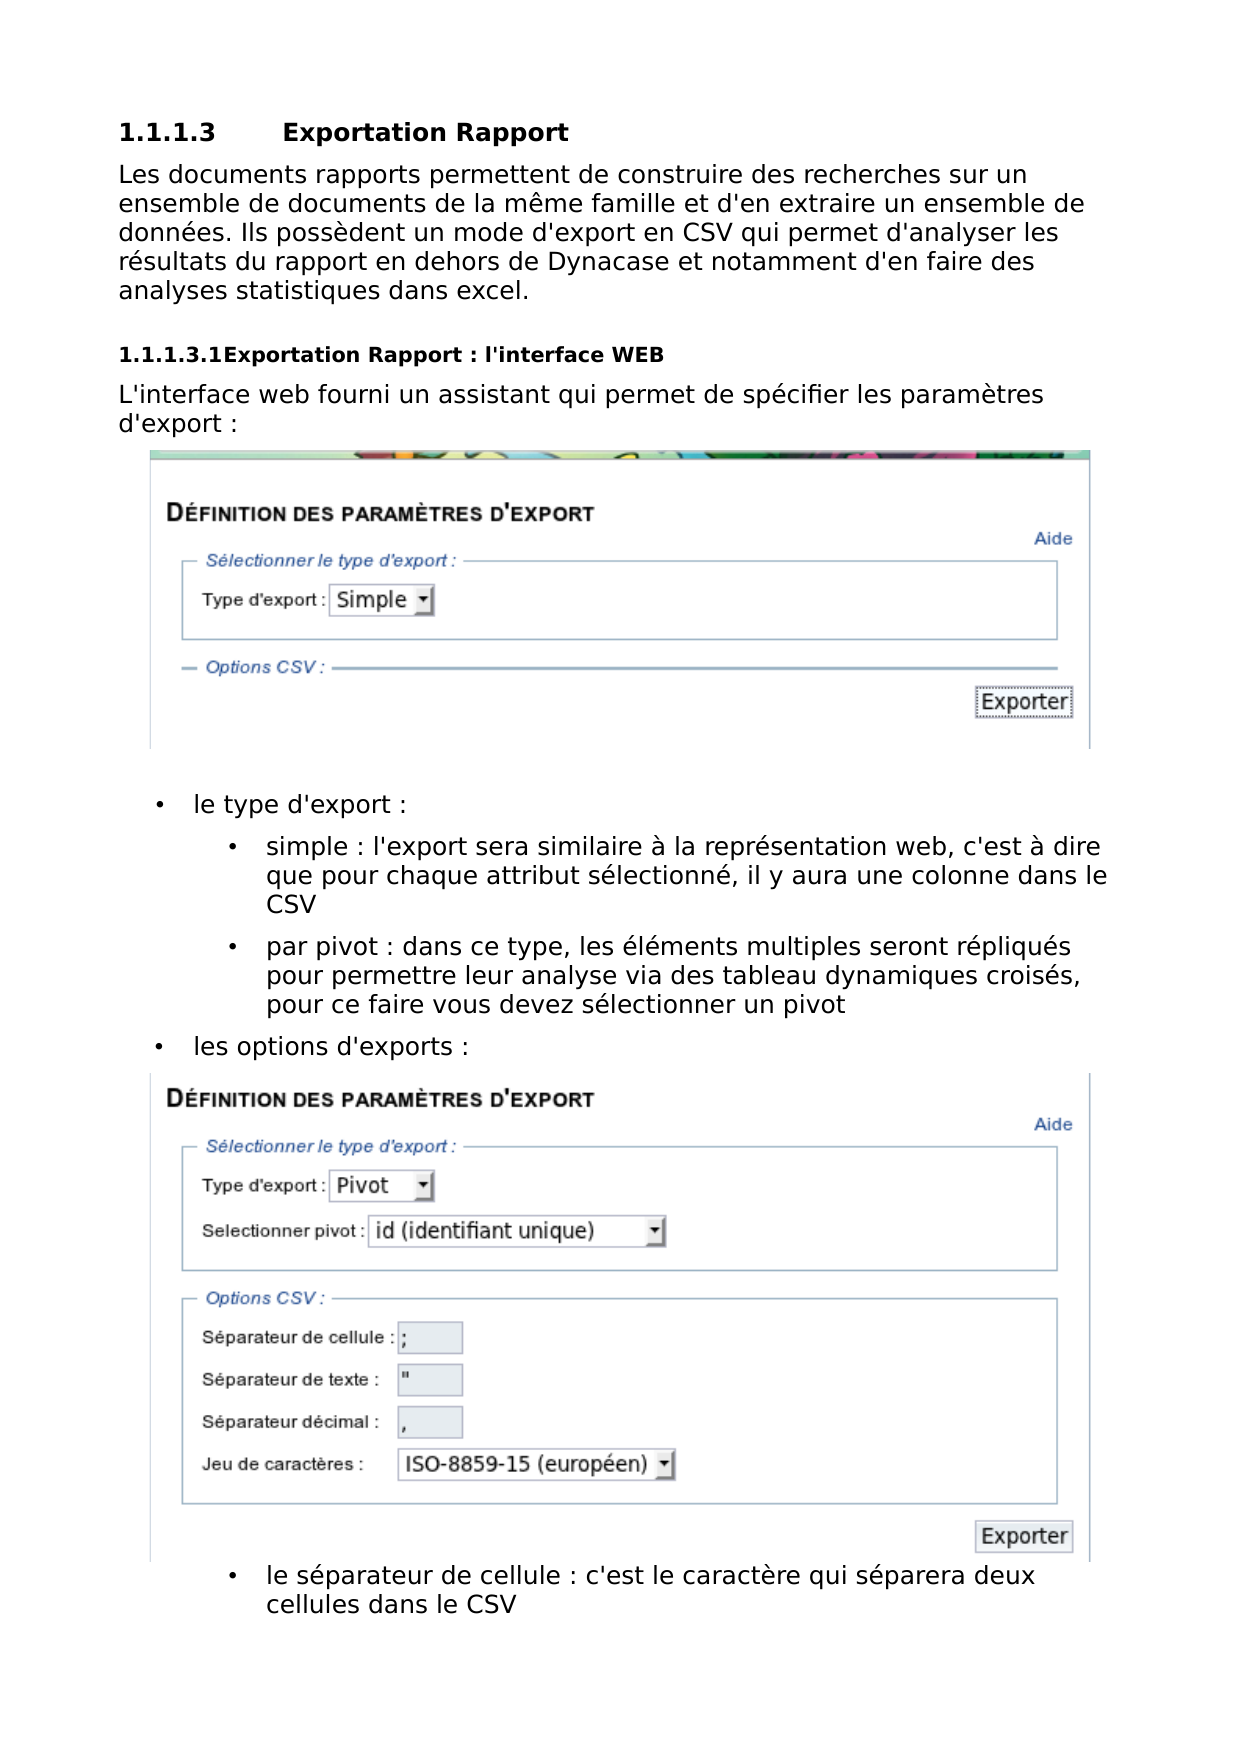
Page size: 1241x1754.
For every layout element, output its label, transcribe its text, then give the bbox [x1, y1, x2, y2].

text Les documents rapports permettent de construire des recherches sur un ensemble de documents de la même famille et d'en extraire un ensemble de données. Ils possèdent un mode d'export en CSV qui permet d'analyser les résultats du rapport en dehors de Dynacase et notamment d'en faire des analyses statistiques dans excel. [118, 160, 1122, 306]
list le séparateur de cellule : c'est le caractère qui séparera deux cellules dans le CSV [228, 1562, 1122, 1619]
subtitle Exportation Rapport [118, 118, 1122, 147]
picture [149, 450, 1091, 749]
text L'interface web fourni un assistant qui permet de spécifier les paramètres d'export : [118, 380, 1122, 438]
list par pivot : dans ce type, les éléments multiples seront répliqués pour permettre leur analyse via des tableau dynamiques croisés, pour ce faire vous devez sélectionner un pivot [228, 932, 1122, 1020]
list simple : l'export sera similaire à la représentation web, c'est à dire que pour chaque attribut sélectionné, il y aura une colonne dans le CSV [228, 832, 1122, 920]
list le type d'export : [156, 791, 1122, 820]
picture [149, 1073, 1091, 1562]
subtitle Exportation Rapport : l'interface WEB [118, 343, 1122, 367]
list les options d'exports : [154, 1032, 1122, 1061]
